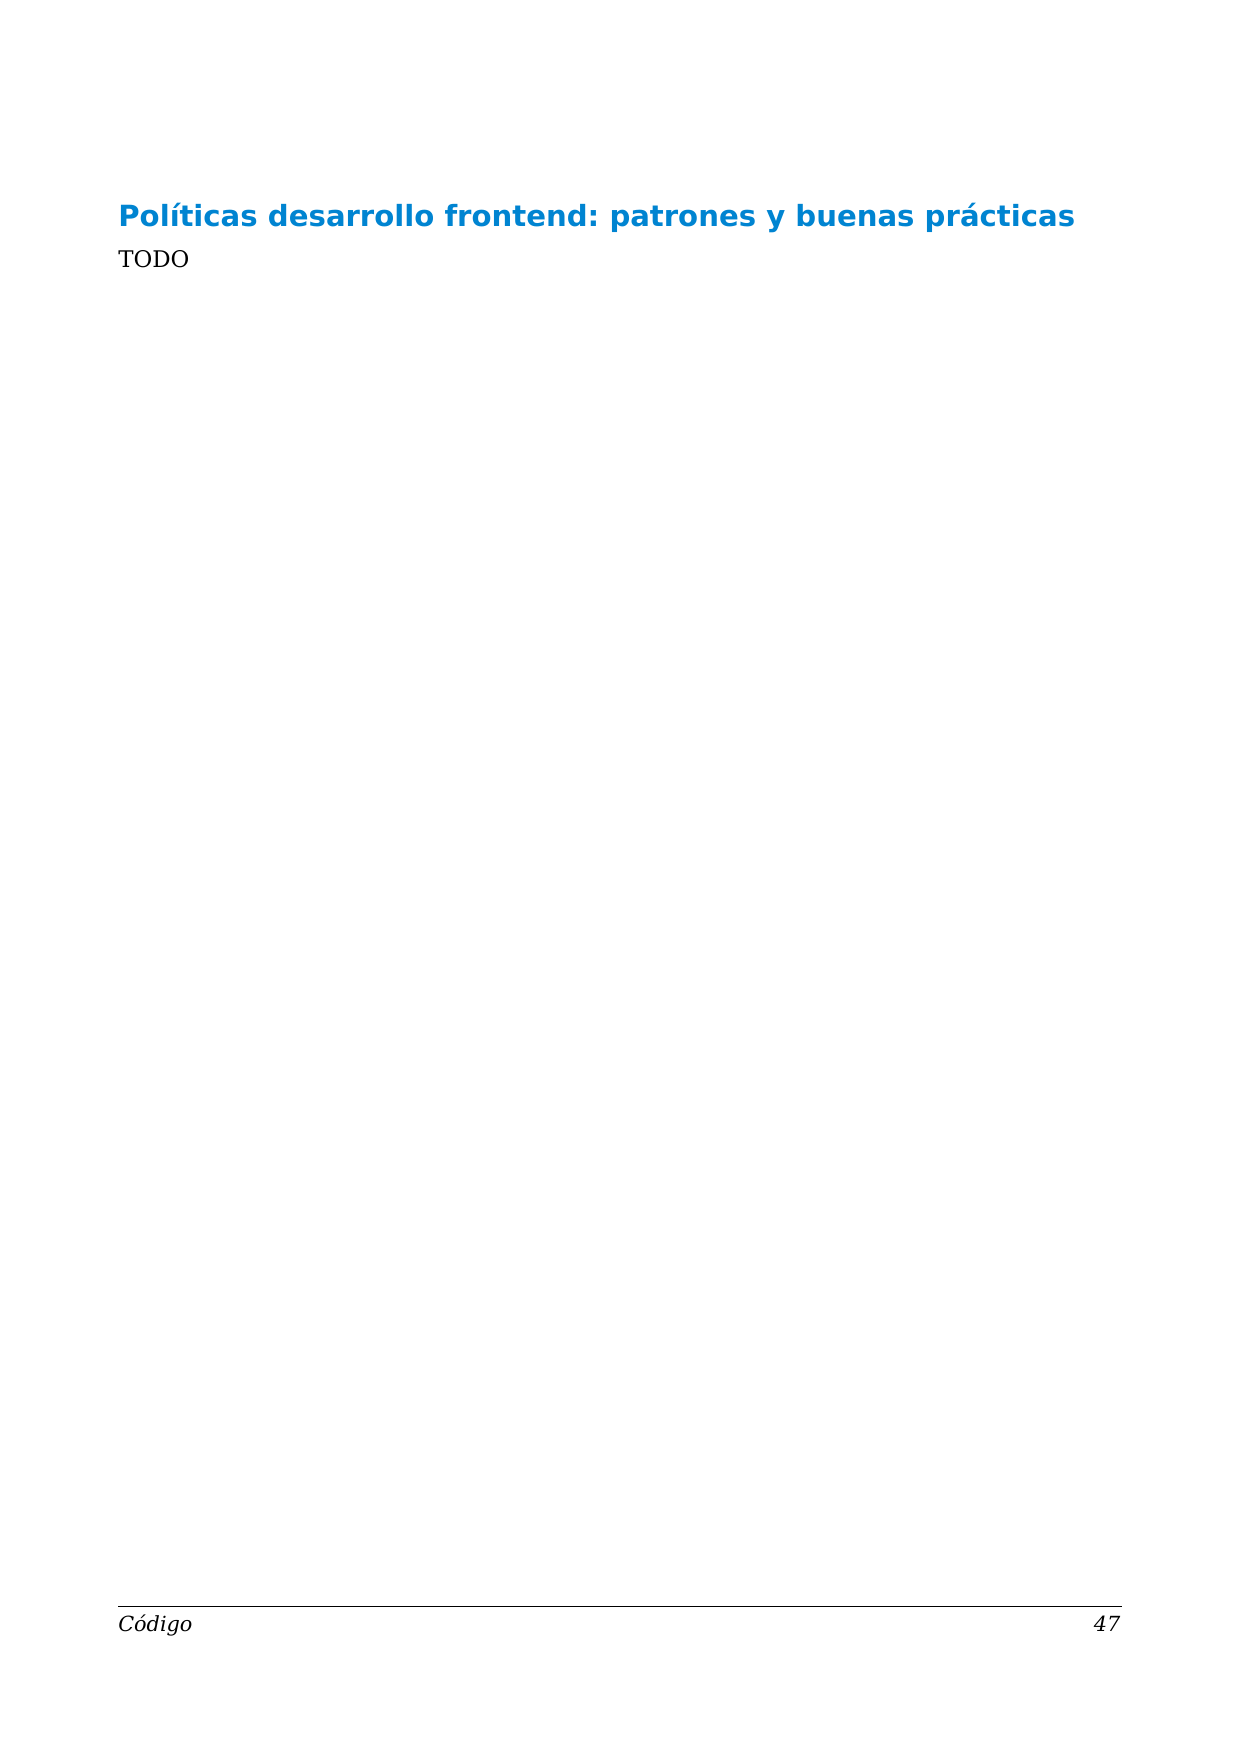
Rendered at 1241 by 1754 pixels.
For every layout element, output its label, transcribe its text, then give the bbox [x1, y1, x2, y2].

subtitle Políticas desarrollo frontend: patrones y buenas prácticas [118, 200, 1122, 234]
text TODO [118, 246, 1122, 273]
